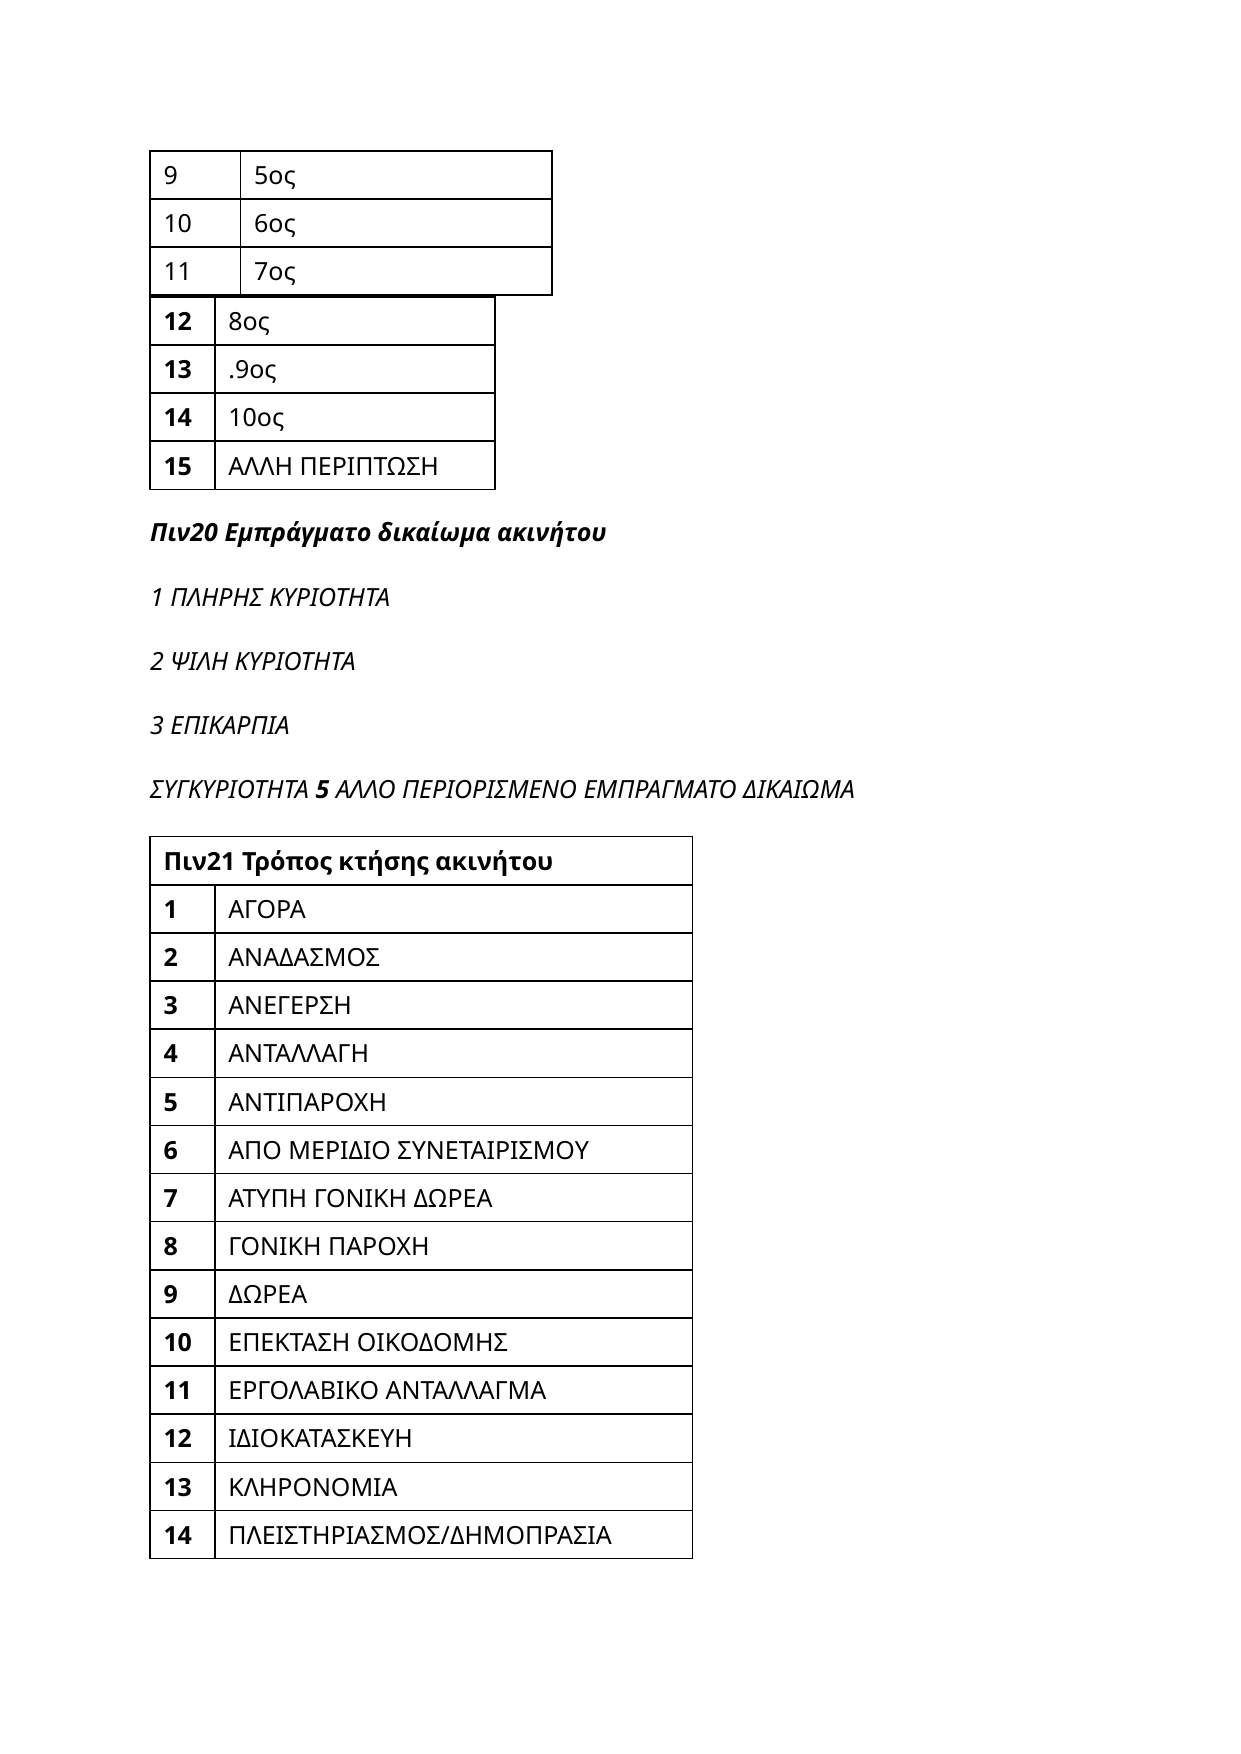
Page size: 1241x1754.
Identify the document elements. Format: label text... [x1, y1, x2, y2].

table_cell ΚΛΗΡΟΝΟΜΙΑ [216, 1463, 692, 1509]
table_cell 9 [151, 152, 240, 198]
text Πιν20 Εμπράγματο δικαίωμα ακινήτου [150, 515, 1090, 549]
table_cell 10 [151, 1319, 214, 1365]
table_cell 3 [151, 982, 214, 1028]
table_cell .9ος [216, 346, 494, 392]
table_cell 13 [151, 1463, 214, 1509]
table_cell ΑΝΤΑΛΛΑΓΗ [216, 1030, 692, 1076]
table_cell 9 [151, 1271, 214, 1317]
table_cell 5ος [241, 152, 551, 198]
table_cell ΑΝΑΔΑΣΜΟΣ [216, 934, 692, 980]
table_cell ΓΟΝΙΚΗ ΠΑΡΟΧΗ [216, 1222, 692, 1269]
table_cell 15 [151, 442, 214, 488]
table_cell 4 [151, 1030, 214, 1076]
table_cell ΔΩΡΕΑ [216, 1271, 692, 1317]
text 3 ΕΠΙΚΑΡΠΙΑ [150, 707, 1090, 742]
table_cell ΕΡΓΟΛΑΒΙΚΟ ΑΝΤΑΛΛΑΓΜΑ [216, 1367, 692, 1413]
table_cell 11 [151, 1367, 214, 1413]
table_cell 7ος [241, 248, 551, 294]
table_cell 6ος [241, 200, 551, 246]
table_cell 13 [151, 346, 214, 392]
table_cell ΠΛΕΙΣΤΗΡΙΑΣΜΟΣ/ΔΗΜΟΠΡΑΣΙΑ [216, 1511, 692, 1558]
table_cell ΙΔΙΟΚΑΤΑΣΚΕΥΗ [216, 1415, 692, 1461]
table_cell 12 [151, 1415, 214, 1461]
table_cell 2 [151, 934, 214, 980]
table_cell 14 [151, 394, 214, 440]
table_cell 5 [151, 1078, 214, 1124]
table_cell ΑΓΟΡΑ [216, 886, 692, 932]
table_cell ΑΝΕΓΕΡΣΗ [216, 982, 692, 1028]
table_cell 11 [151, 248, 240, 294]
table_cell 14 [151, 1511, 214, 1558]
table_header 8ος [216, 298, 494, 344]
table_header Πιν21 Τρόπος κτήσης ακινήτου [151, 837, 692, 884]
text 2 ΨΙΛΗ ΚΥΡΙΟΤΗΤΑ [150, 643, 1090, 677]
table_cell 10 [151, 200, 240, 246]
text 1 ΠΛΗΡΗΣ ΚΥΡΙΟΤΗΤΑ [150, 579, 1090, 613]
table_cell ΑΠΟ ΜΕΡΙΔΙΟ ΣΥΝΕΤΑΙΡΙΣΜΟΥ [216, 1126, 692, 1173]
table_cell 8 [151, 1222, 214, 1269]
table_cell 10ος [216, 394, 494, 440]
table_cell 6 [151, 1126, 214, 1173]
table_cell ΑΝΤΙΠΑΡΟΧΗ [216, 1078, 692, 1124]
table_cell ΑΤΥΠΗ ΓΟΝΙΚΗ ΔΩΡΕΑ [216, 1174, 692, 1221]
table_cell 1 [151, 886, 214, 932]
text ΣΥΓΚΥΡΙΟΤΗΤΑ 5 ΑΛΛΟ ΠΕΡΙΟΡΙΣΜΕΝΟ ΕΜΠΡΑΓΜΑΤΟ ΔΙΚΑΙΩΜΑ [150, 772, 1090, 806]
table_cell 7 [151, 1174, 214, 1221]
table_header 12 [151, 298, 214, 344]
table_cell ΑΛΛΗ ΠΕΡΙΠΤΩΣΗ [216, 442, 494, 488]
table_cell ΕΠΕΚΤΑΣΗ ΟΙΚΟΔΟΜΗΣ [216, 1319, 692, 1365]
